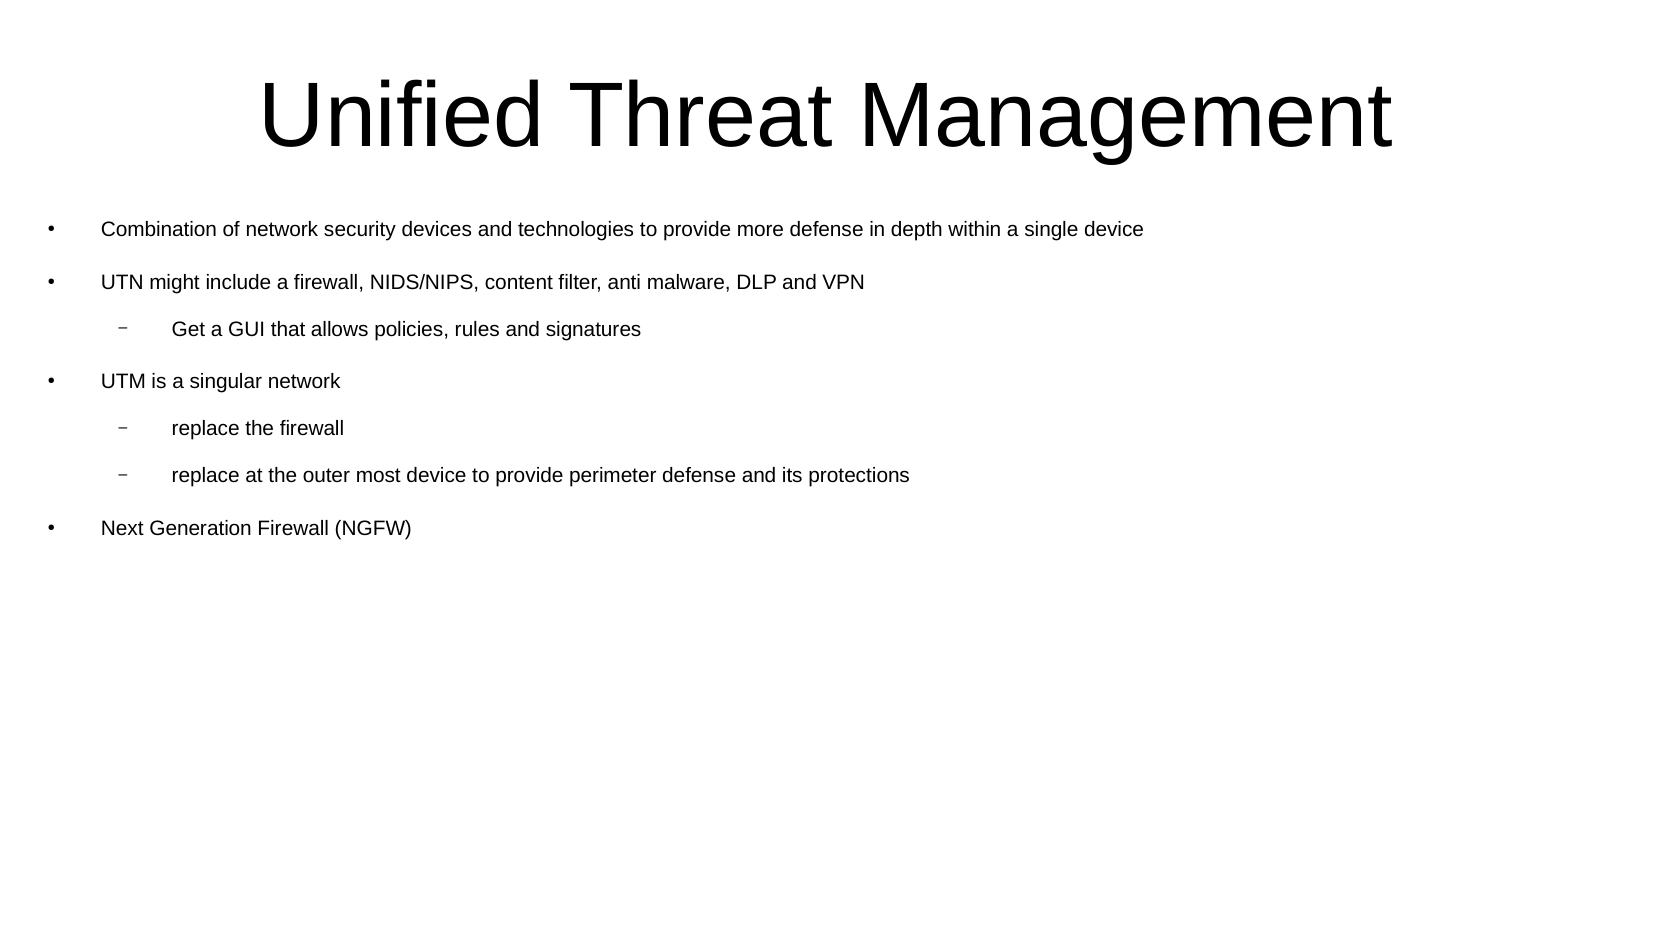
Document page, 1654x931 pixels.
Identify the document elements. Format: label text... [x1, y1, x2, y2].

title Unified Threat Management [82, 37, 1571, 193]
list Combination of network security devices and technologies to provide more defense in depth within a single device UTN might include a firewall, NIDS/NIPS, content filter, anti malware, DLP and VPN Get a GUI that allows policies, rules and signatures UTM is a singular network replace the firewall replace at the outer most device to provide perimeter defense and its protections Next Generation Firewall (NGFW) [30, 217, 1571, 916]
